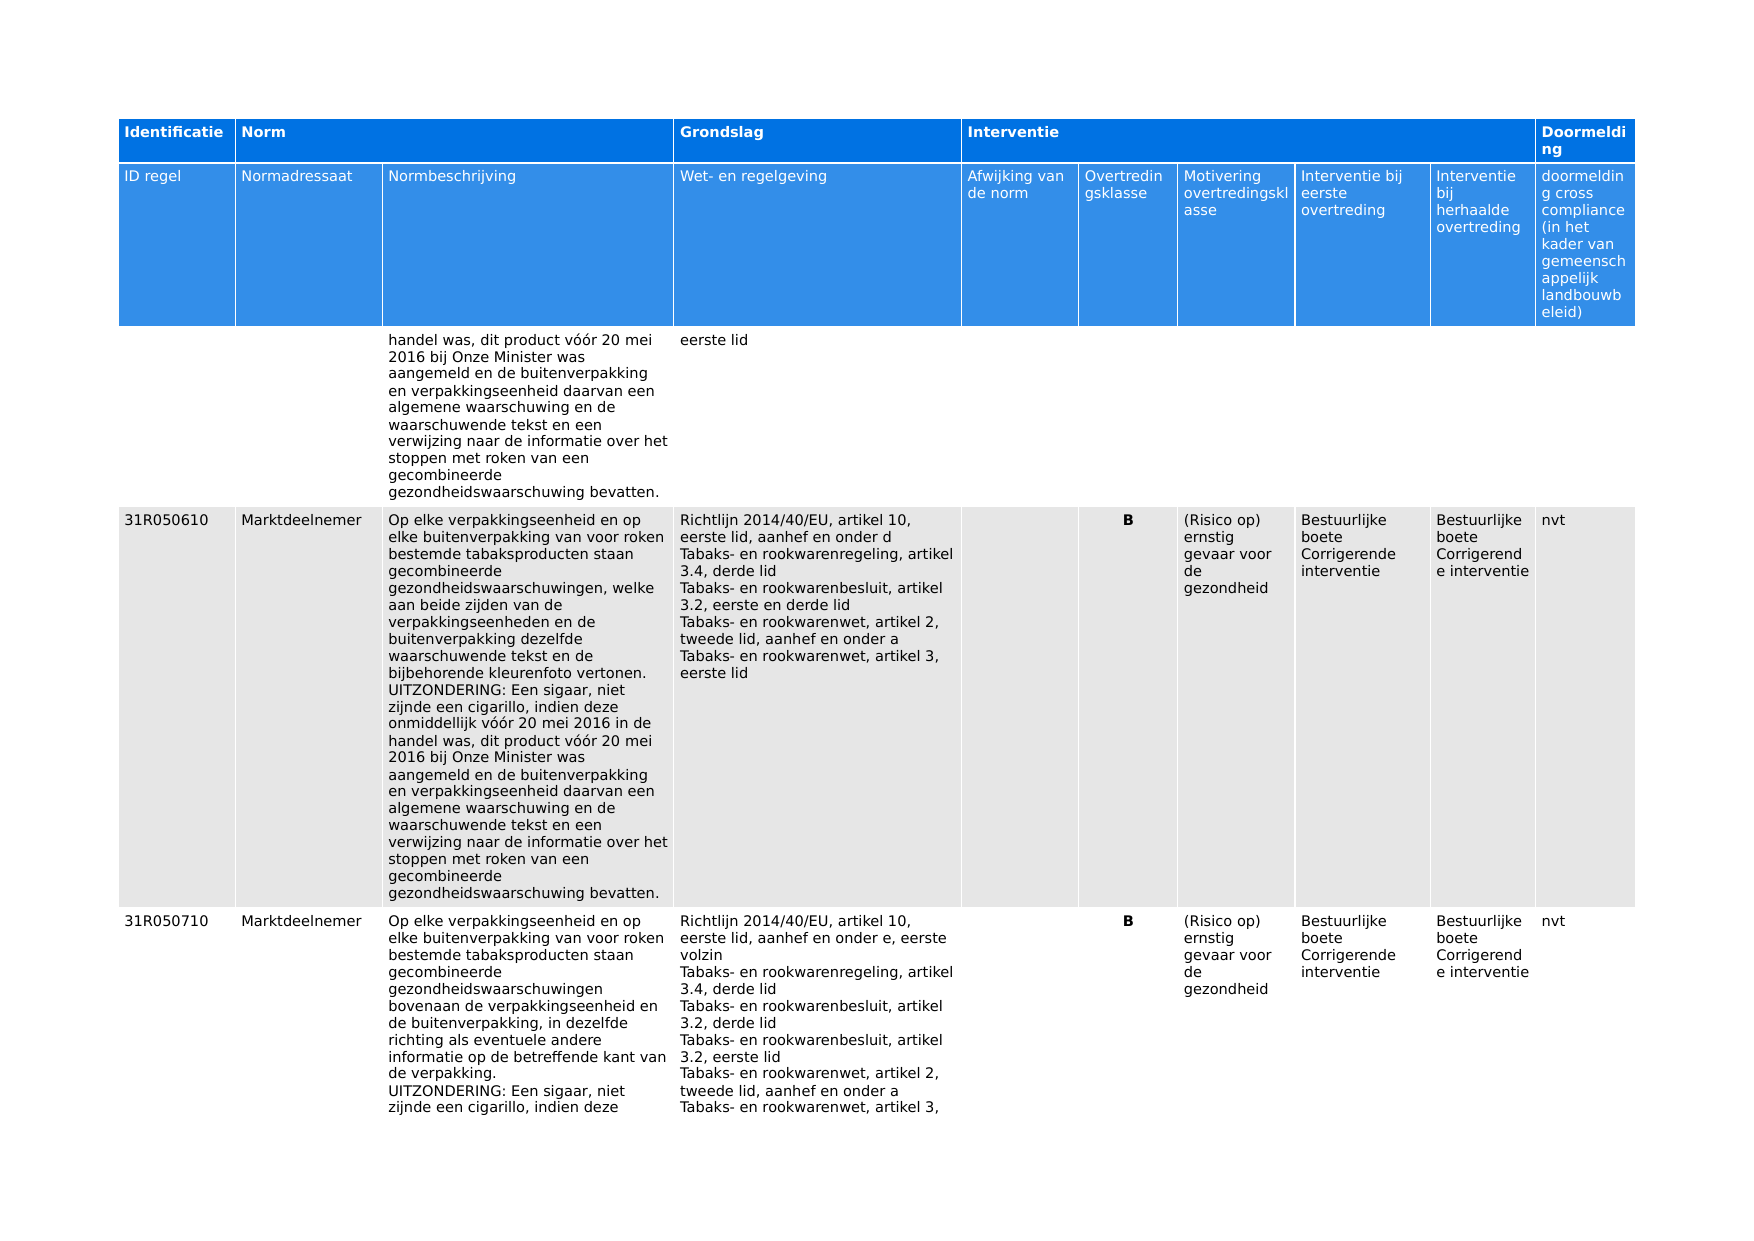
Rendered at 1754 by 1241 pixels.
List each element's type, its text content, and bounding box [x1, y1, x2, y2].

table_cell Op elke verpakkingseenheid en op elke buitenverpakking van voor roken bestemde tabaksproducten staan gecombineerde gezondheidswaarschuwingen, welke aan beide zijden van de verpakkingseenheden en de buitenverpakking dezelfde waarschuwende tekst en de bijbehorende kleurenfoto vertonen. UITZONDERING: Een sigaar, niet zijnde een cigarillo, indien deze onmiddellijk vóór 20 mei 2016 in de handel was, dit product vóór 20 mei 2016 bij Onze Minister was aangemeld en de buitenverpakking en verpakkingseenheid daarvan een algemene waarschuwing en de waarschuwende tekst en een verwijzing naar de informatie over het stoppen met roken van een gecombineerde gezondheidswaarschuwing bevatten. [383, 507, 673, 907]
table_cell [962, 908, 1078, 1121]
table_cell Wet- en regelgeving [674, 164, 961, 326]
table_cell [1536, 327, 1635, 506]
table_cell (Risico op) ernstig gevaar voor de gezondheid [1178, 507, 1294, 907]
table_cell nvt [1536, 908, 1635, 1121]
table_cell [962, 327, 1078, 506]
table_cell nvt [1536, 507, 1635, 907]
table_header Interventie [962, 119, 1535, 162]
table_cell 31R050710 [119, 908, 235, 1121]
table_cell (Risico op) ernstig gevaar voor de gezondheid [1178, 908, 1294, 1121]
table_cell [1079, 327, 1177, 506]
table_cell Op elke verpakkingseenheid en op elke buitenverpakking van voor roken bestemde tabaksproducten staan gecombineerde gezondheidswaarschuwingen bovenaan de verpakkingseenheid en de buitenverpakking, in dezelfde richting als eventuele andere informatie op de betreffende kant van de verpakking. UITZONDERING: Een sigaar, niet zijnde een cigarillo, indien deze [383, 908, 673, 1121]
table_cell [1296, 327, 1430, 506]
table_cell Normadressaat [236, 164, 382, 326]
table_cell Normbeschrijving [383, 164, 673, 326]
table_header Norm [236, 119, 673, 162]
table_cell doormelding cross compliance (in het kader van gemeenschappelijk landbouwbeleid) [1536, 164, 1635, 326]
table_header Doormelding [1536, 119, 1635, 162]
table_cell handel was, dit product vóór 20 mei 2016 bij Onze Minister was aangemeld en de buitenverpakking en verpakkingseenheid daarvan een algemene waarschuwing en de waarschuwende tekst en een verwijzing naar de informatie over het stoppen met roken van een gecombineerde gezondheidswaarschuwing bevatten. [383, 327, 673, 506]
table_cell Motivering overtredingsklasse [1178, 164, 1294, 326]
table_cell Richtlijn 2014/40/EU, artikel 10, eerste lid, aanhef en onder d Tabaks- en rookwarenregeling, artikel 3.4, derde lid Tabaks- en rookwarenbesluit, artikel 3.2, eerste en derde lid Tabaks- en rookwarenwet, artikel 2, tweede lid, aanhef en onder a Tabaks- en rookwarenwet, artikel 3, eerste lid [674, 507, 961, 907]
table_cell Marktdeelnemer [236, 908, 382, 1121]
table_header Identificatie [119, 119, 235, 162]
table_cell Bestuurlijke boete Corrigerende interventie [1431, 908, 1535, 1121]
table_cell Interventie bij eerste overtreding [1296, 164, 1430, 326]
table_cell [962, 507, 1078, 907]
table_cell [236, 327, 382, 506]
table_cell Bestuurlijke boete Corrigerende interventie [1296, 507, 1430, 907]
table_cell 31R050610 [119, 507, 235, 907]
table_header Grondslag [674, 119, 961, 162]
table_cell Afwijking van de norm [962, 164, 1078, 326]
table_cell [1178, 327, 1294, 506]
table_cell Bestuurlijke boete Corrigerende interventie [1296, 908, 1430, 1121]
table_cell Interventie bij herhaalde overtreding [1431, 164, 1535, 326]
table_cell eerste lid [674, 327, 961, 506]
table_cell [119, 327, 235, 506]
table_cell Richtlijn 2014/40/EU, artikel 10, eerste lid, aanhef en onder e, eerste volzin Tabaks- en rookwarenregeling, artikel 3.4, derde lid Tabaks- en rookwarenbesluit, artikel 3.2, derde lid Tabaks- en rookwarenbesluit, artikel 3.2, eerste lid Tabaks- en rookwarenwet, artikel 2, tweede lid, aanhef en onder a Tabaks- en rookwarenwet, artikel 3, [674, 908, 961, 1121]
table_cell Overtredingsklasse [1079, 164, 1177, 326]
table_cell B [1079, 507, 1177, 907]
table_cell Marktdeelnemer [236, 507, 382, 907]
table_cell ID regel [119, 164, 235, 326]
table_cell B [1079, 908, 1177, 1121]
table_cell [1431, 327, 1535, 506]
table_cell Bestuurlijke boete Corrigerende interventie [1431, 507, 1535, 907]
